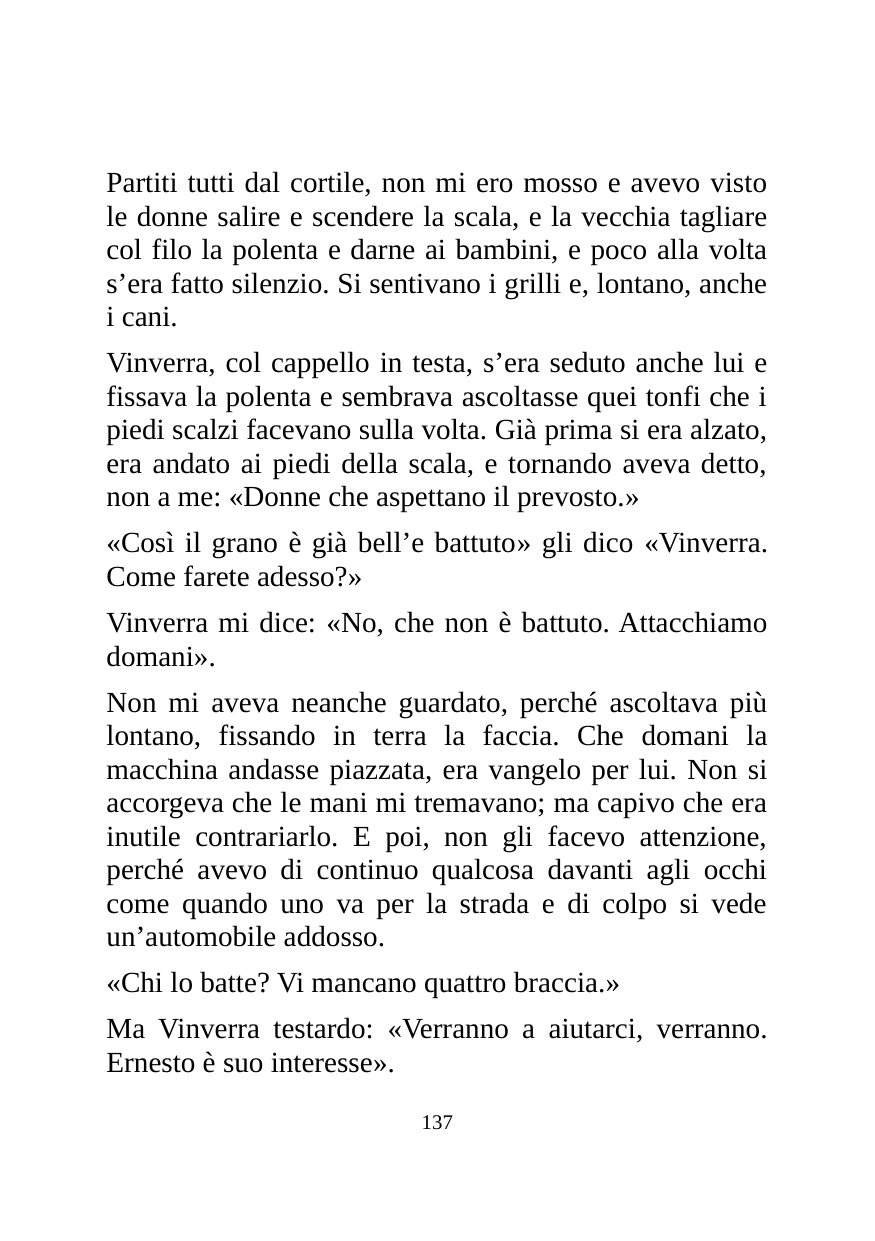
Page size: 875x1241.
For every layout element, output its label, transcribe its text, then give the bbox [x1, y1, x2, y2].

text Vinverra, col cappello in testa, s’era seduto anche lui e fissava la polenta e sembrava ascoltasse quei tonfi che i piedi scalzi facevano sulla volta. Già prima si era alzato, era andato ai piedi della scala, e tornando aveva detto, non a me: «Donne che aspettano il prevosto.» [106, 345, 768, 513]
text «Così il grano è già bell’e battuto» gli dico «Vinverra. Come farete adesso?» [106, 526, 768, 593]
text Vinverra mi dice: «No, che non è battuto. Attacchiamo domani». [106, 605, 768, 672]
text Ma Vinverra testardo: «Verranno a aiutarci, verranno. Ernesto è suo interesse». [106, 1012, 768, 1079]
text «Chi lo batte? Vi mancano quattro braccia.» [106, 966, 768, 999]
text Non mi aveva neanche guardato, perché ascoltava più lontano, fissando in terra la faccia. Che domani la macchina andasse piazzata, era vangelo per lui. Non si accorgeva che le mani mi tremavano; ma capivo che era inutile contrariarlo. E poi, non gli facevo attenzione, perché avevo di continuo qualcosa davanti agli occhi come quando uno va per la strada e di colpo si vede un’automobile addosso. [106, 685, 768, 953]
text Partiti tutti dal cortile, non mi ero mosso e avevo visto le donne salire e scendere la scala, e la vecchia tagliare col filo la polenta e darne ai bambini, e poco alla volta s’era fatto silenzio. Si sentivano i grilli e, lontano, anche i cani. [106, 165, 768, 333]
